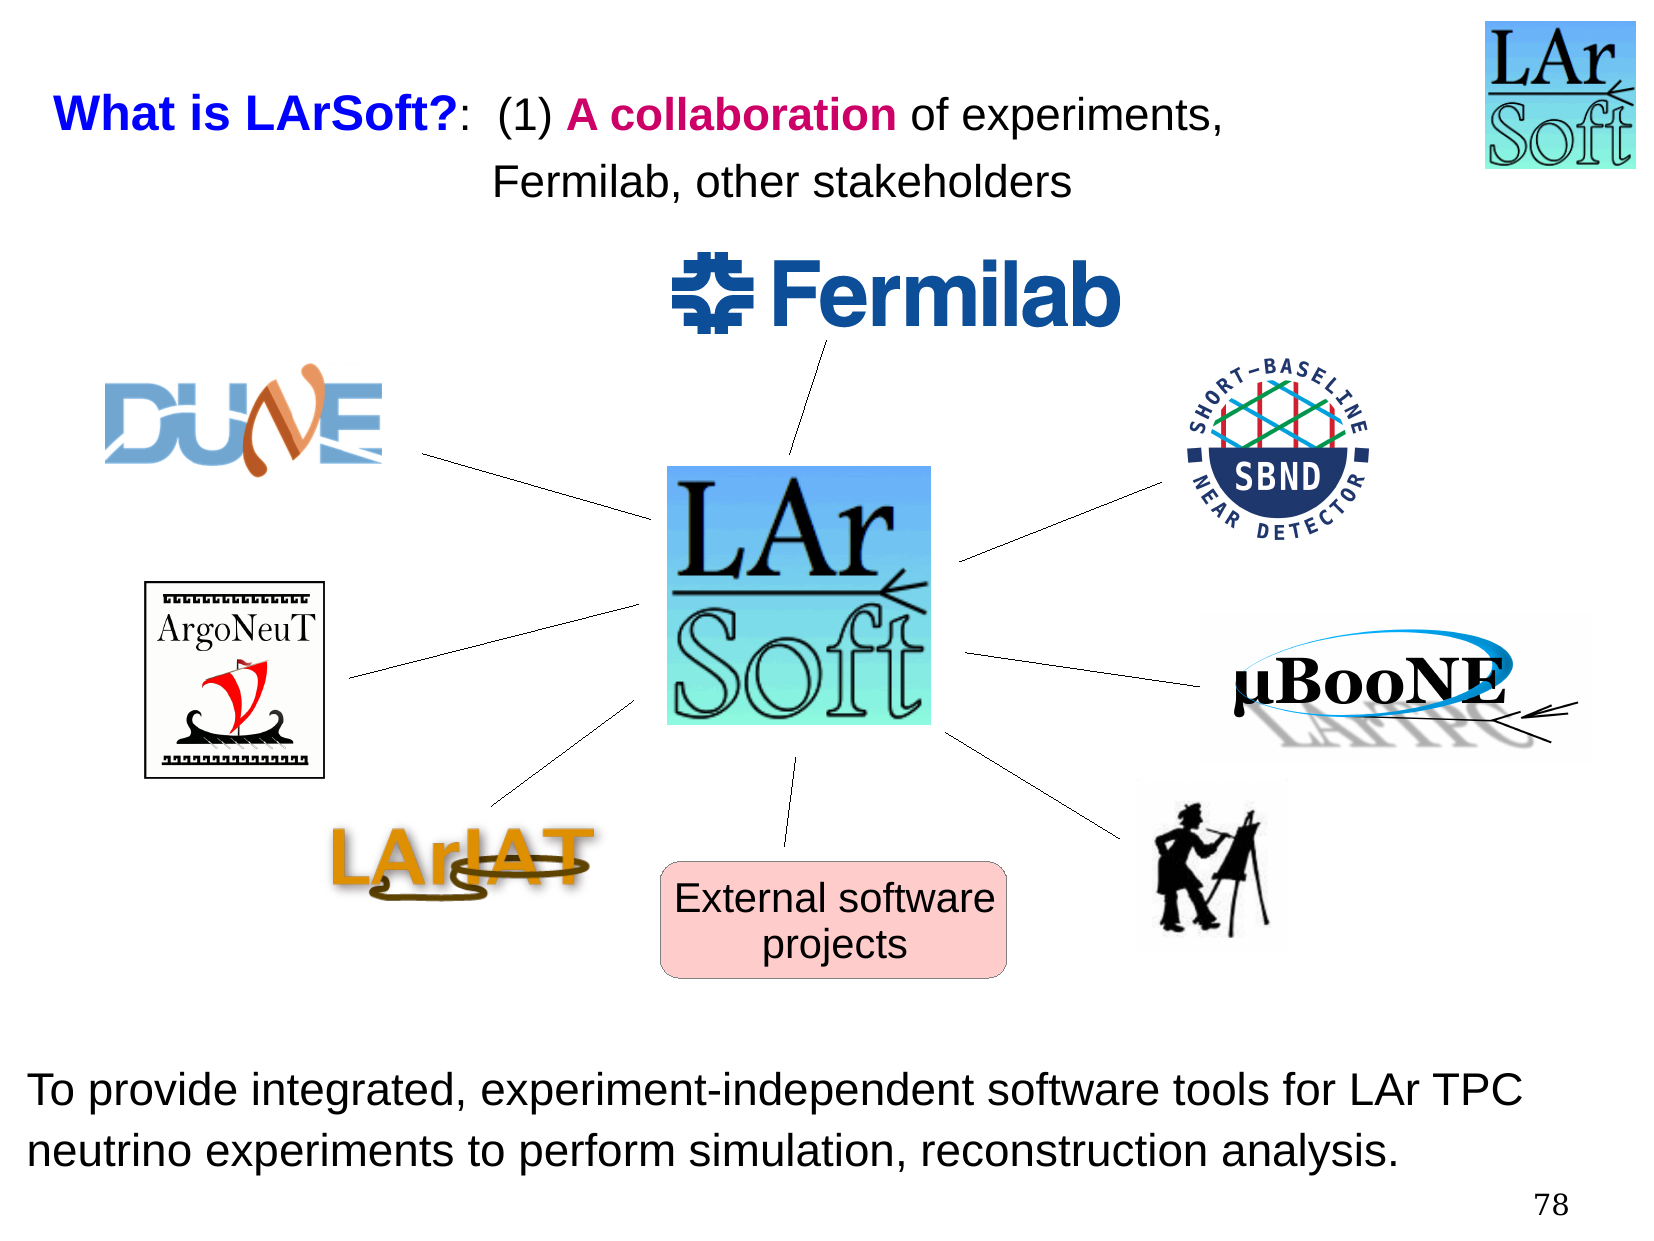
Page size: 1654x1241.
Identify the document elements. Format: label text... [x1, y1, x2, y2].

picture [1180, 351, 1376, 547]
picture [670, 250, 1121, 337]
text_box What is LArSoft?: (1) A collaboration of experiments, Fermilab, other stakeholders [2, 61, 1246, 235]
picture [1199, 613, 1592, 764]
picture [1485, 21, 1636, 169]
picture [1137, 779, 1288, 951]
text_box External software projects [643, 858, 1050, 984]
picture [92, 354, 393, 486]
picture [313, 805, 614, 939]
picture [144, 581, 325, 779]
picture [667, 466, 931, 725]
text_box To provide integrated, experiment-independent software tools for LAr TPC neutrino experiments to perform simulation, reconstruction analysis. [0, 1046, 1653, 1236]
